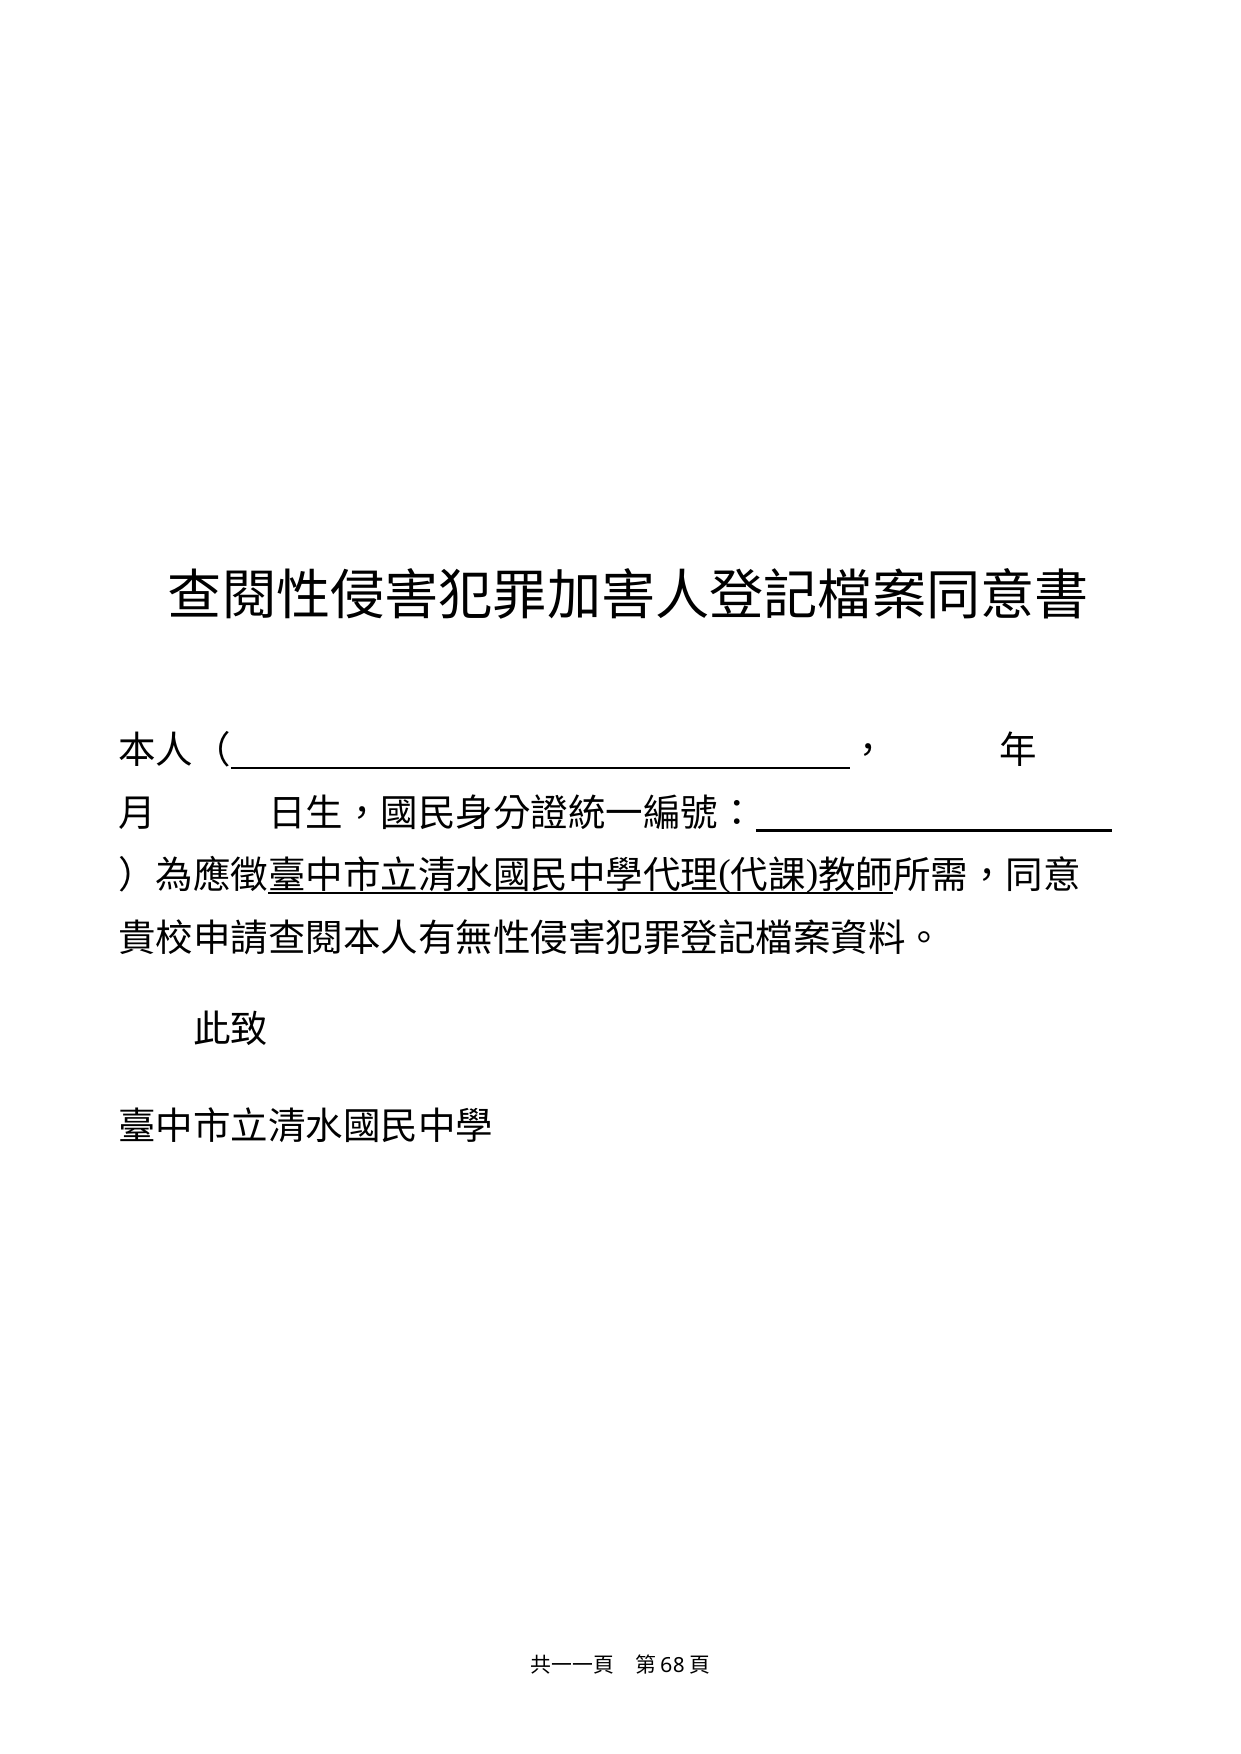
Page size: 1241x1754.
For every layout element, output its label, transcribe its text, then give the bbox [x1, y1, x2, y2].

text 本人（ ， 年 月 日生，國民身分證統一編號： ）為應徵臺中市立清水國民中學代理(代課)教師所需，同意 貴校申請查閱本人有無性侵害犯罪登記檔案資料。 [118, 706, 1122, 956]
text 查閱性侵害犯罪加害人登記檔案同意書 [118, 518, 1138, 643]
text 此致 [118, 999, 1122, 1053]
text 臺中市立清水國民中學 [118, 1096, 1122, 1150]
